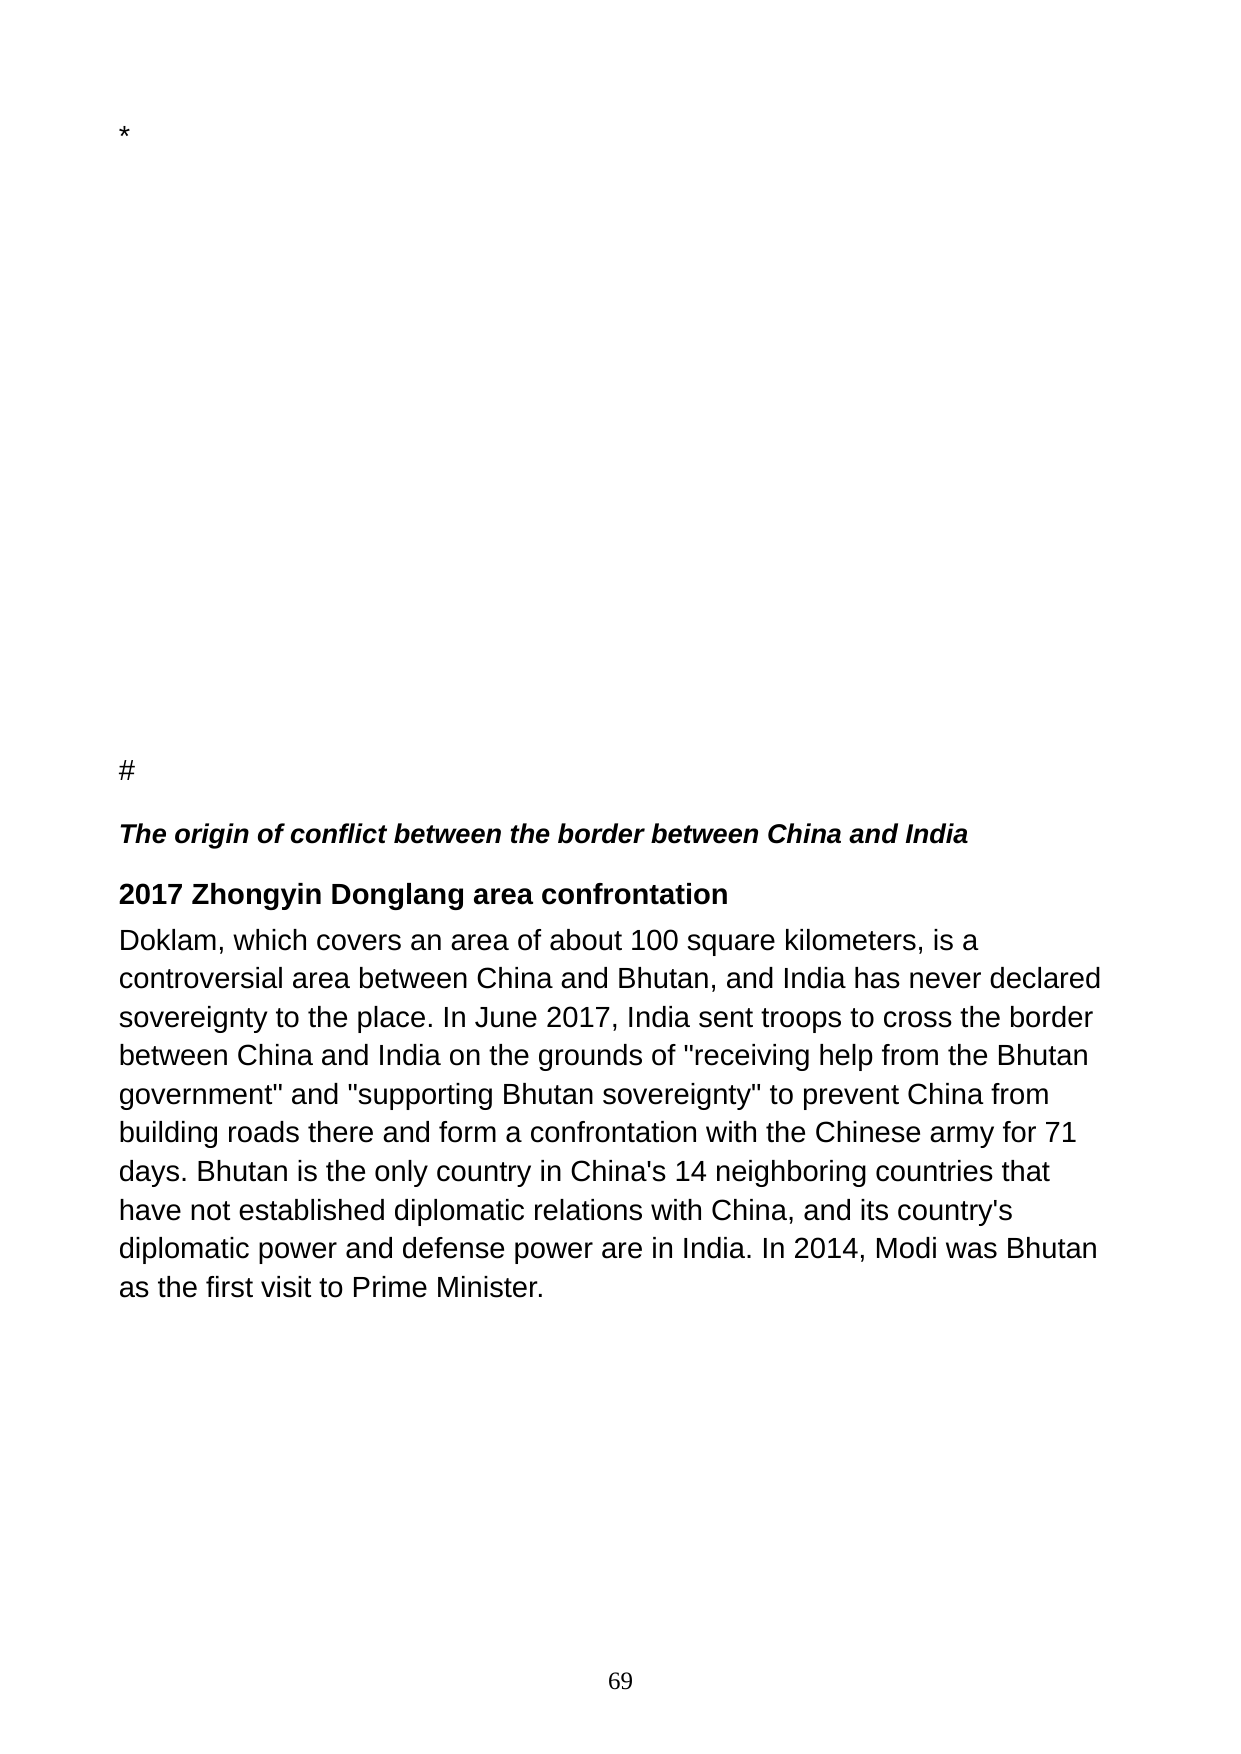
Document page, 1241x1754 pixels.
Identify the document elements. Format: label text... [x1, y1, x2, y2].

subtitle 2017 Zhongyin Donglang area confrontation [118, 877, 1122, 910]
subtitle The origin of conflict between the border between China and India [118, 818, 1122, 849]
text * # [118, 118, 1122, 786]
text Doklam, which covers an area of about 100 square kilometers, is a controversial area between China and Bhutan, and India has never declared sovereignty to the place. In June 2017, India sent troops to cross the border between China and India on the grounds of "receiving help from the Bhutan government" and "supporting Bhutan sovereignty" to prevent China from building roads there and form a confrontation with the Chinese army for 71 days. Bhutan is the only country in China's 14 neighboring countries that have not established diplomatic relations with China, and its country's diplomatic power and defense power are in India. In 2014, Modi was Bhutan as the first visit to Prime Minister. [118, 923, 1122, 1303]
